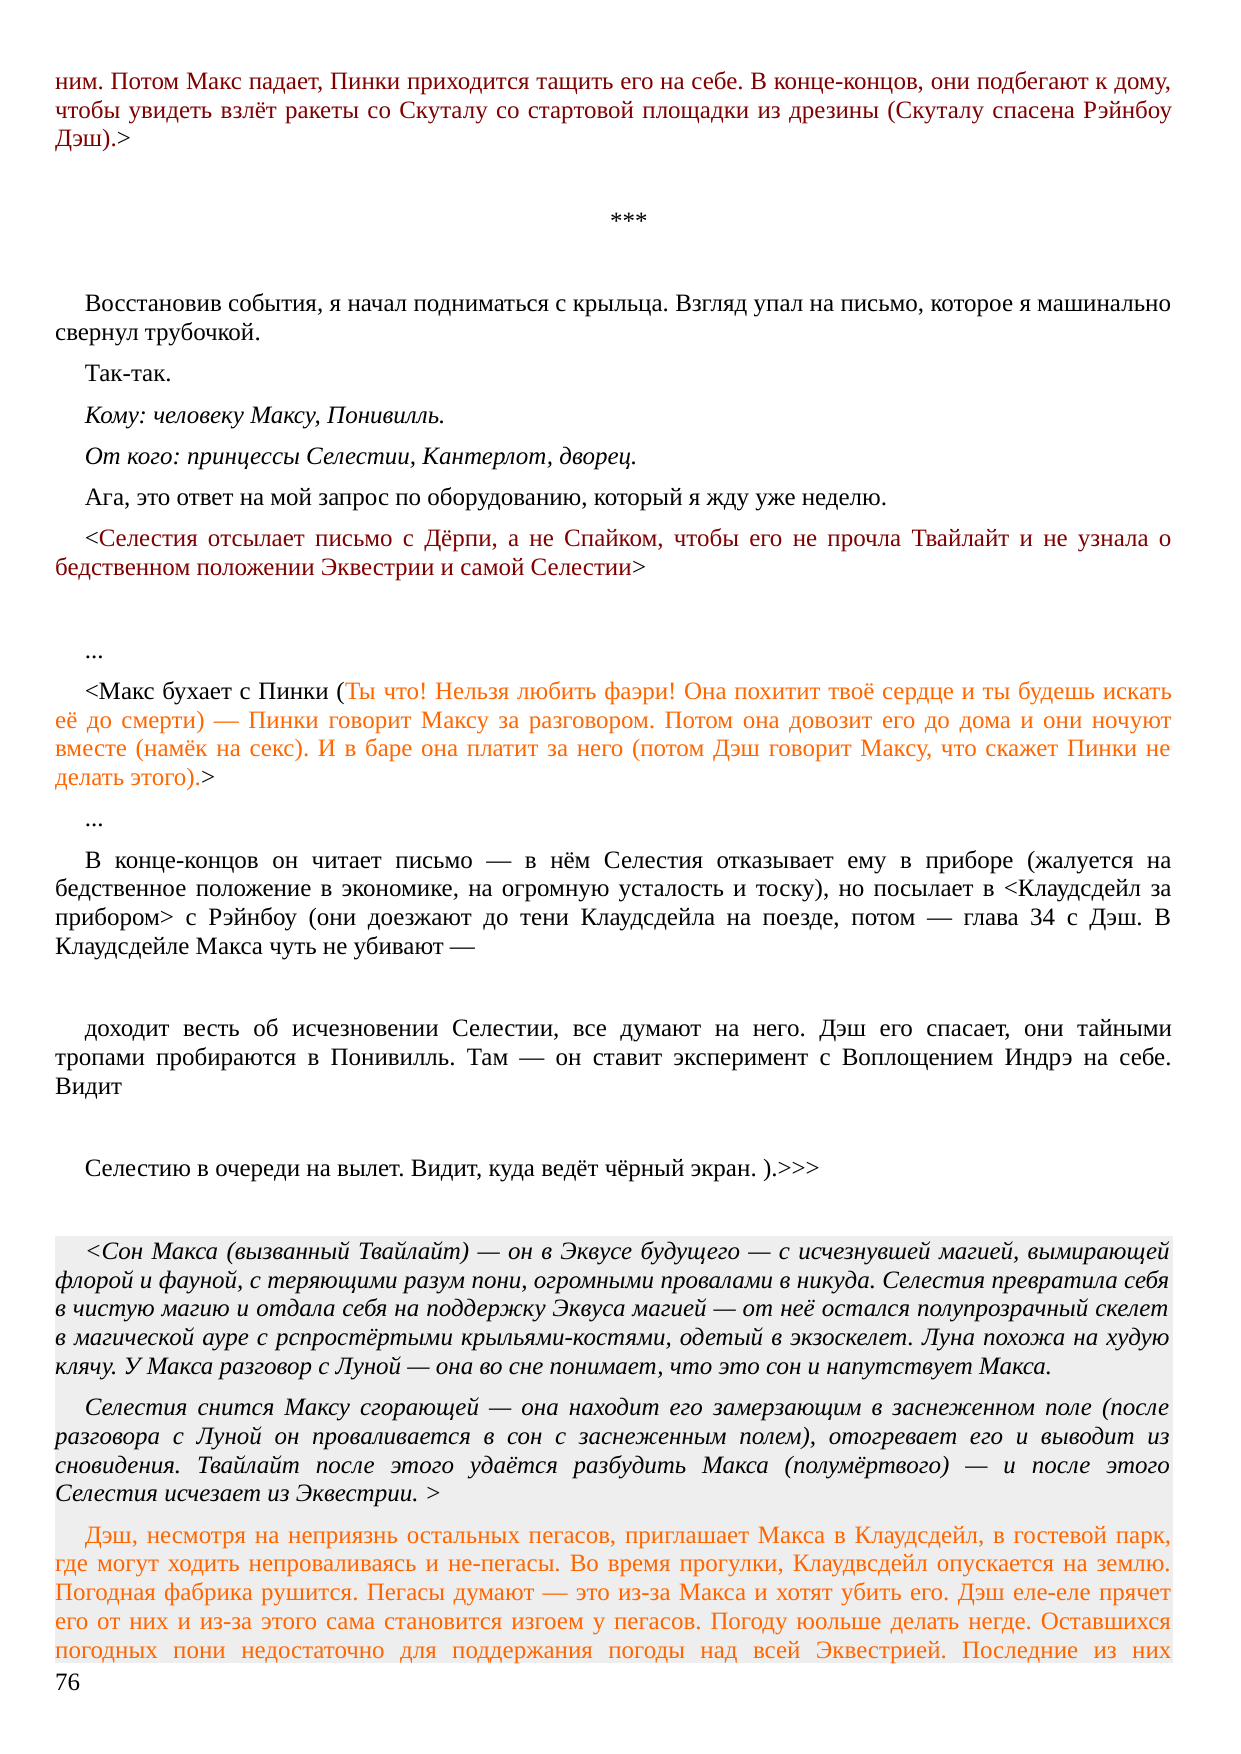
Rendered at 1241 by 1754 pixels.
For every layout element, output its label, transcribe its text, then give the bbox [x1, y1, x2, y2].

text В конце-концов он читает письмо — в нём Селестия отказывает ему в приборе (жалуется на бедственное положение в экономике, на огромную усталость и тоску), но посылает в <Клаудсдейл за прибором> с Рэйнбоу (они доезжают до тени Клаудсдейла на поезде, потом — глава 34 с Дэш. В Клаудсдейле Макса чуть не убивают — [55, 845, 1173, 960]
text доходит весть об исчезновении Селестии, все думают на него. Дэш его спасает, они тайными тропами пробираются в Понивилль. Там — он ставит эксперимент с Воплощением Индрэ на себе. Видит [55, 1013, 1173, 1100]
text От кого: принцессы Селестии, Кантерлот, дворец. [55, 441, 1173, 470]
text ... [55, 635, 1173, 663]
text <Сон Макса (вызванный Твайлайт) — он в Эквусе будущего — с исчезнувшей магией, вымирающей флорой и фауной, с теряющими разум пони, огромными провалами в никуда. Селестия превратила себя в чистую магию и отдала себя на поддержку Эквуса магией — от неё остался полупрозрачный скелет в магической ауре с рспростёртыми крыльями-костями, одетый в экзоскелет. Луна похожа на худую клячу. У Макса разговор с Луной — она во сне понимает, что это сон и напутствует Макса. [55, 1236, 1173, 1380]
text Восстановив события, я начал подниматься с крыльца. Взгляд упал на письмо, которое я машинально свернул трубочкой. [55, 288, 1173, 346]
text Дэш, несмотря на неприязнь остальных пегасов, приглашает Макса в Клаудсдейл, в гостевой парк, где могут ходить непроваливаясь и не-пегасы. Во время прогулки, Клаудвсдейл опускается на землю. Погодная фабрика рушится. Пегасы думают — это из-за Макса и хотят убить его. Дэш еле-еле прячет его от них и из-за этого сама становится изгоем у пегасов. Погоду юольше делать негде. Оставшихся погодных пони недостаточно для поддержания погоды над всей Эквестрией. Последние из них [55, 1520, 1173, 1663]
text <Селестия отсылает письмо с Дёрпи, а не Спайком, чтобы его не прочла Твайлайт и не узнала о бедственном положении Эквестрии и самой Селестии> [55, 523, 1173, 581]
text *** [55, 206, 1173, 235]
text Так-так. [55, 358, 1173, 387]
text ним. Потом Макс падает, Пинки приходится тащить его на себе. В конце-концов, они подбегают к дому, чтобы увидеть взлёт ракеты со Скуталу со стартовой площадки из дрезины (Скуталу спасена Рэйнбоу Дэш).> [55, 66, 1173, 152]
text Кому: человеку Максу, Понивилль. [55, 400, 1173, 428]
text Ага, это ответ на мой запрос по оборудованию, который я жду уже неделю. [55, 482, 1173, 511]
text <Макс бухает с Пинки (Ты что! Нельзя любить фаэри! Она похитит твоё сердце и ты будешь искать её до смерти) — Пинки говорит Максу за разговором. Потом она довозит его до дома и они ночуют вместе (намёк на секс). И в баре она платит за него (потом Дэш говорит Максу, что скажет Пинки не делать этого).> [55, 676, 1173, 791]
text ... [55, 803, 1173, 832]
text Селестию в очереди на вылет. Видит, куда ведёт чёрный экран. ).>>> [55, 1153, 1173, 1182]
text Селестия снится Максу сгорающей — она находит его замерзающим в заснеженном поле (после разговора с Луной он проваливается в сон с заснеженным полем), отогревает его и выводит из сновидения. Твайлайт после этого удаётся разбудить Макса (полумёртвого) — и после этого Селестия исчезает из Эквестрии. > [55, 1392, 1173, 1507]
